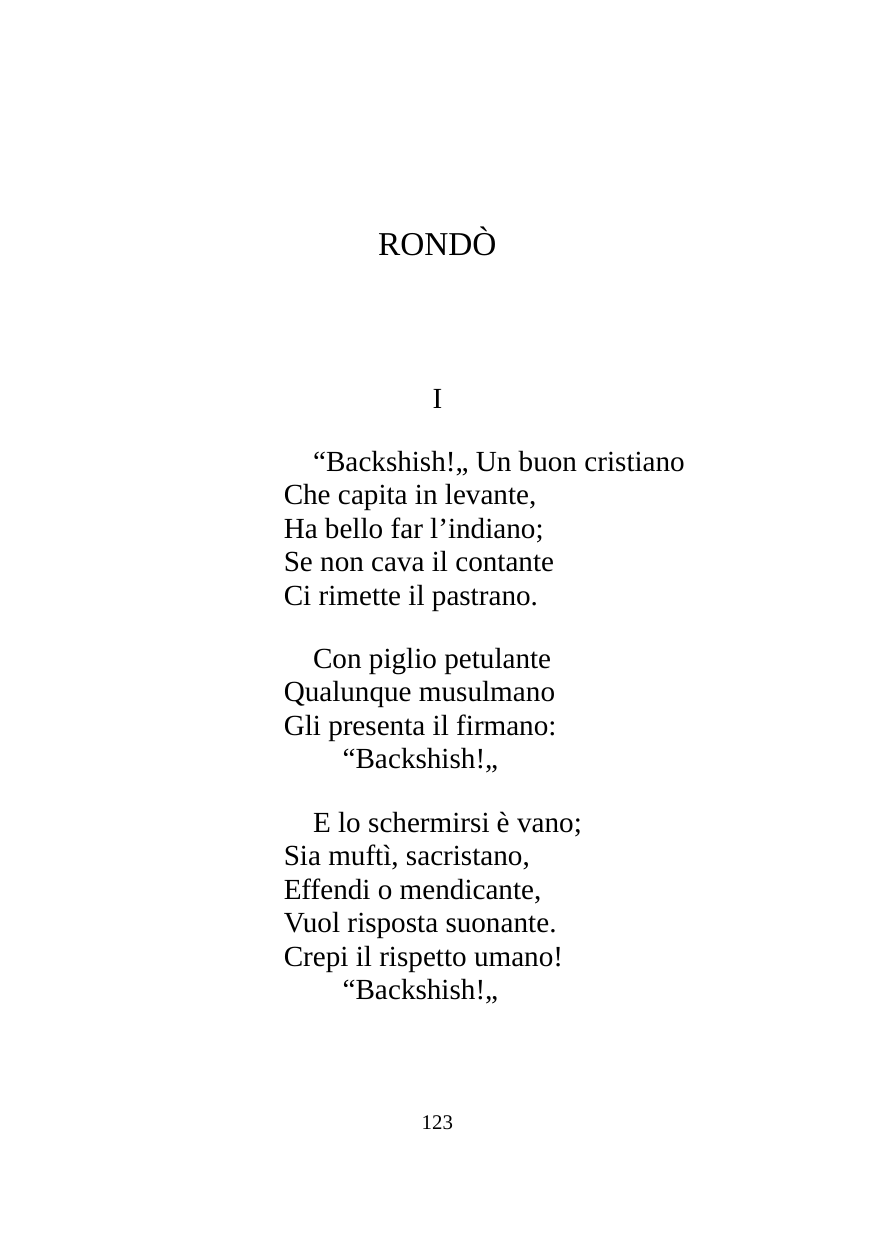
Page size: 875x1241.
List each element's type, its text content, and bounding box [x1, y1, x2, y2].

text “Backshish!„ [283, 742, 768, 775]
text Effendi o mendicante, [283, 872, 768, 905]
text Ha bello far l’indiano; [283, 511, 768, 544]
text Vuol risposta suonante. [283, 905, 768, 939]
text Gli presenta il firmano: [283, 708, 768, 742]
text “Backshish!„ [283, 972, 768, 1006]
text Crepi il rispetto umano! [283, 939, 768, 972]
subtitle I [106, 381, 768, 414]
text Qualunque musulmano [283, 674, 768, 708]
subtitle RONDÒ [106, 224, 768, 263]
text Con piglio petulante [283, 641, 768, 674]
text E lo schermirsi è vano; [283, 805, 768, 838]
text Ci rimette il pastrano. [283, 578, 768, 612]
text Sia muftì, sacristano, [283, 838, 768, 872]
text Se non cava il contante [283, 544, 768, 578]
text Che capita in levante, [283, 477, 768, 511]
text “Backshish!„ Un buon cristiano [283, 444, 768, 477]
